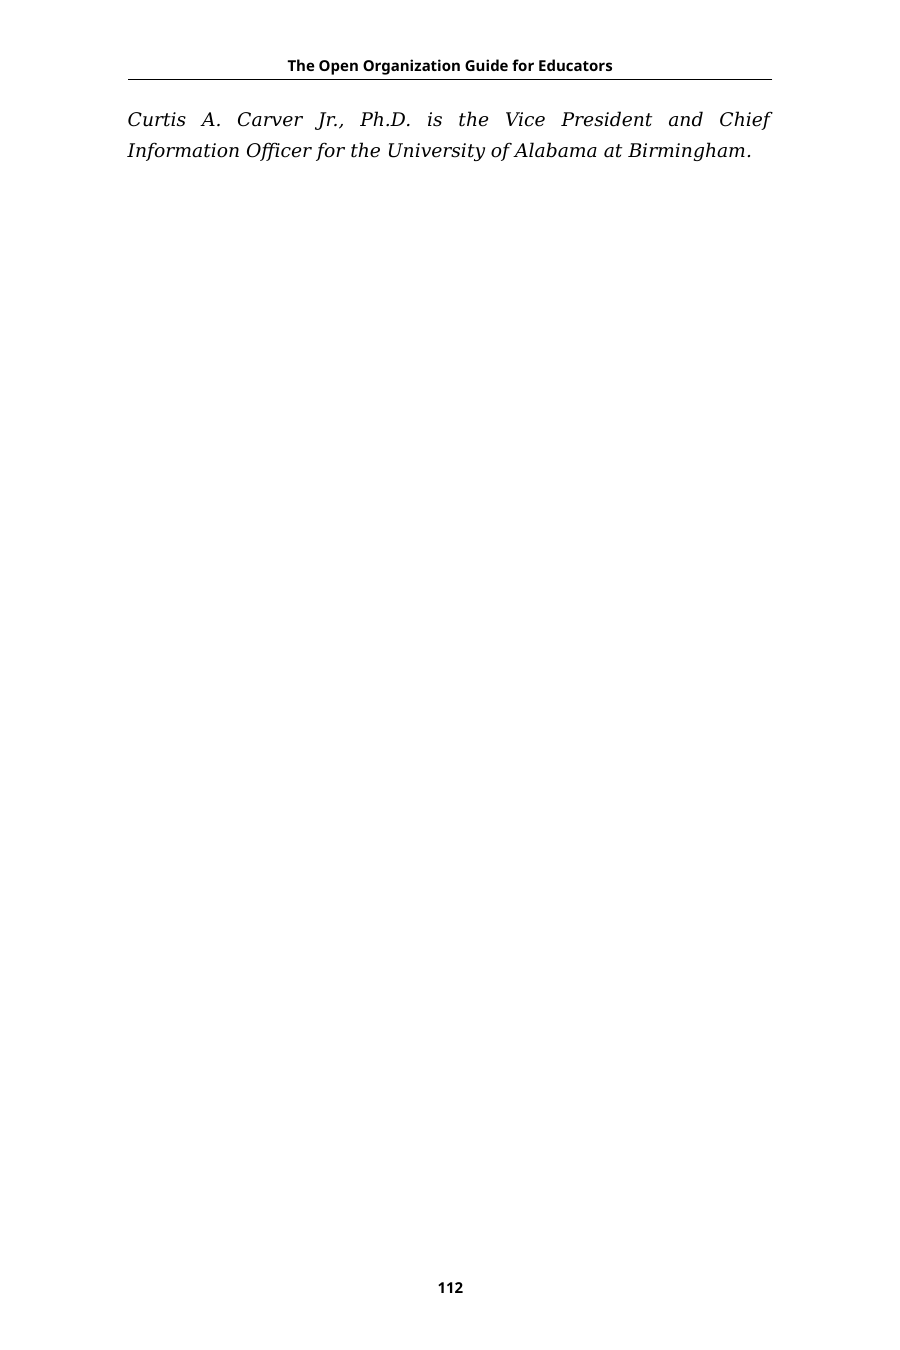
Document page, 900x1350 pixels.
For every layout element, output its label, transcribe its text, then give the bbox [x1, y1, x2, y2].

text Curtis A. Carver Jr., Ph.D. is the Vice President and Chief Information Officer for the University of Alabama at Birmingham. [127, 109, 772, 162]
